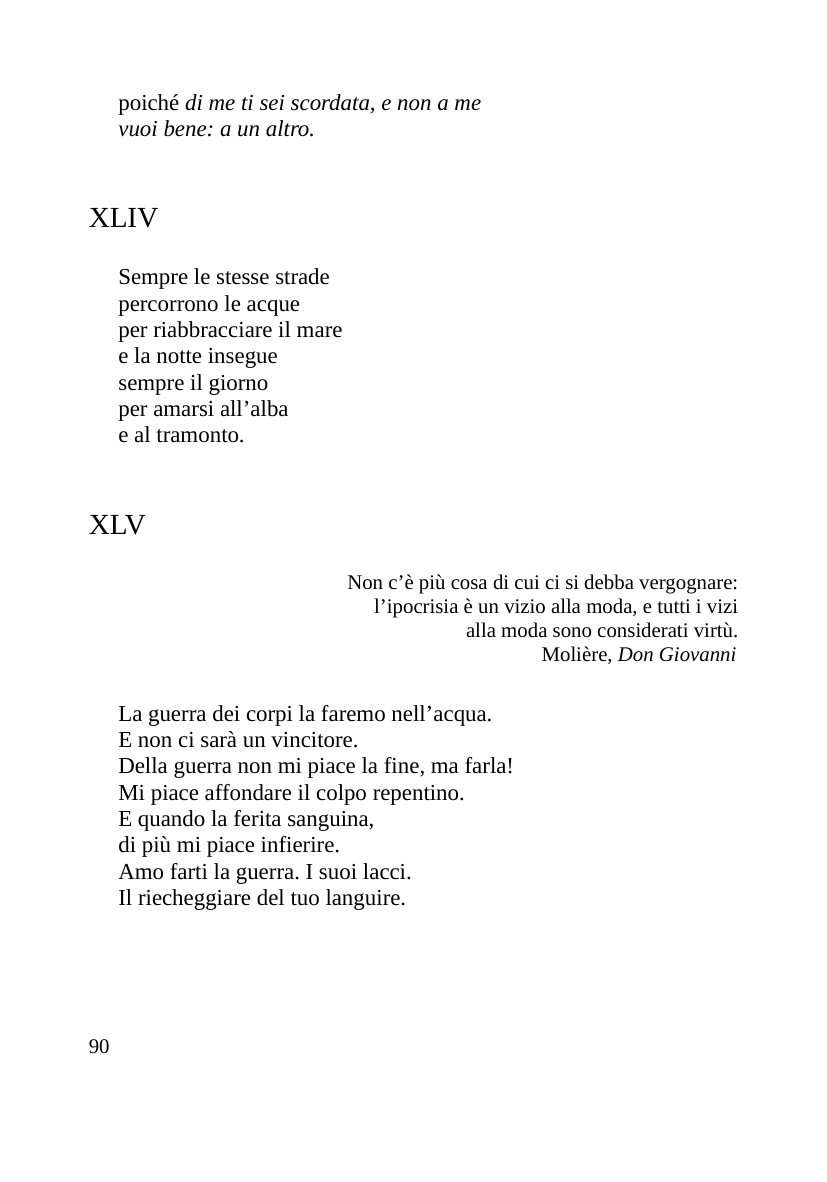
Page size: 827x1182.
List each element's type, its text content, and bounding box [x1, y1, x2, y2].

text Amo farti la guerra. I suoi lacci. [88, 858, 738, 884]
text e la notte insegue [88, 342, 738, 369]
text XLIV [88, 200, 738, 234]
text sempre il giorno [88, 369, 738, 395]
text per riabbracciare il mare [88, 316, 738, 342]
text per amarsi all’alba [88, 395, 738, 421]
text Sempre le stesse strade [88, 263, 738, 290]
text Della guerra non mi piace la fine, ma farla! [88, 752, 738, 779]
text vuoi bene: a un altro. [88, 115, 738, 141]
text E quando la ferita sanguina, [88, 805, 738, 831]
text alla moda sono considerati virtù. [88, 618, 738, 642]
text La guerra dei corpi la faremo nell’acqua. [88, 700, 738, 726]
text percorrono le acque [88, 290, 738, 316]
text l’ipocrisia è un vizio alla moda, e tutti i vizi [88, 594, 738, 618]
text e al tramonto. [88, 421, 738, 448]
text Non c’è più cosa di cui ci si debba vergognare: [88, 570, 738, 594]
text poiché di me ti sei scordata, e non a me [88, 88, 738, 115]
text Mi piace affondare il colpo repentino. [88, 779, 738, 805]
text E non ci sarà un vincitore. [88, 726, 738, 752]
text Molière, Don Giovanni [88, 642, 738, 666]
text XLV [88, 507, 738, 540]
text di più mi piace infierire. [88, 831, 738, 858]
text Il riecheggiare del tuo languire. [88, 884, 738, 911]
